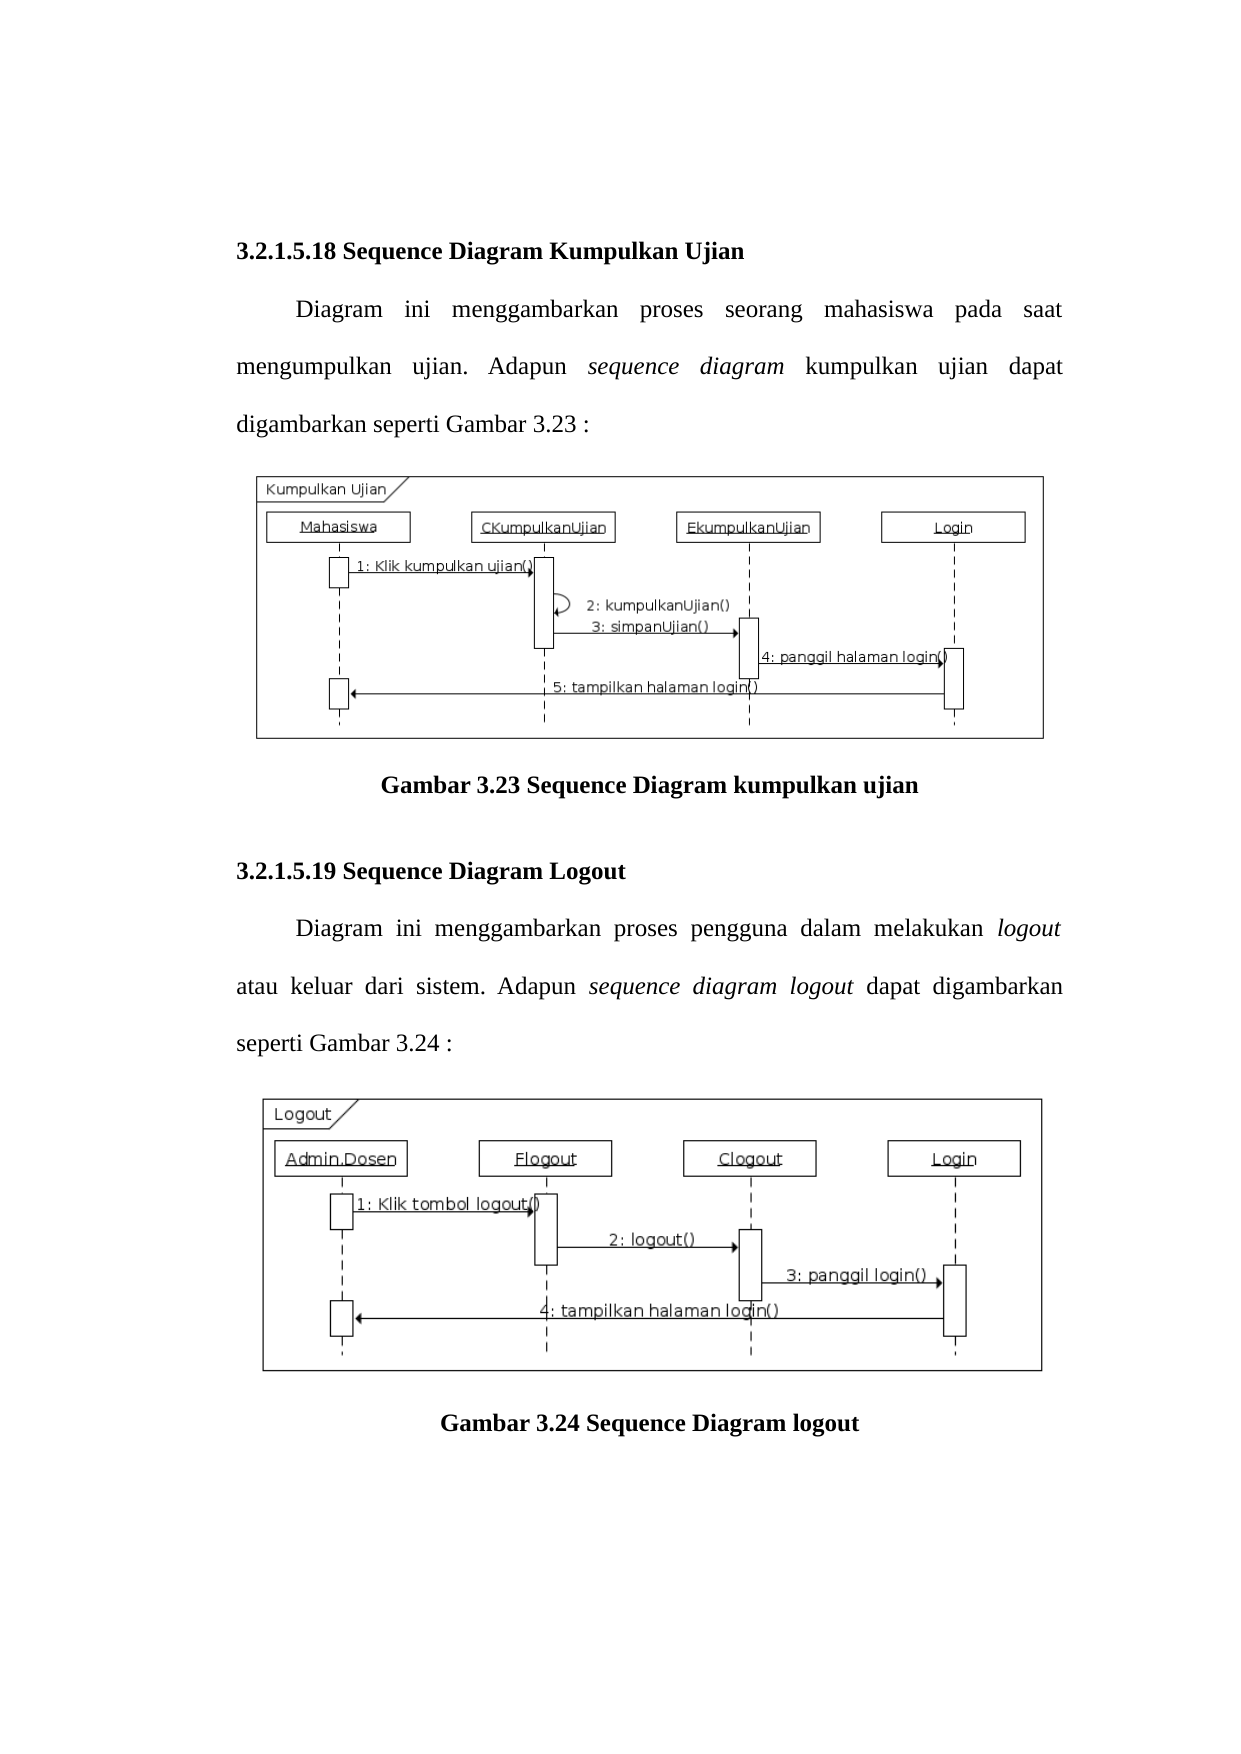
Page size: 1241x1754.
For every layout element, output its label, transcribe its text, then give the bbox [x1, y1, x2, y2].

subtitle 3.2.1.5.18 Sequence Diagram Kumpulkan Ujian [236, 236, 1063, 265]
text [236, 466, 1063, 471]
text Diagram ini menggambarkan proses pengguna dalam melakukan logout atau keluar dari sistem. Adapun sequence diagram logout dapat digambarkan seperti Gambar 3.24 : [236, 913, 1063, 1057]
text Diagram ini menggambarkan proses seorang mahasiswa pada saat mengumpulkan ujian. Adapun sequence diagram kumpulkan ujian dapat digambarkan seperti Gambar 3.23 : [236, 294, 1063, 437]
subtitle 3.2.1.5.19 Sequence Diagram Logout [236, 856, 1063, 885]
text Gambar 3.24 Sequence Diagram logout [236, 1379, 1063, 1436]
picture [236, 471, 1064, 741]
text Gambar 3.23 Sequence Diagram kumpulkan ujian [236, 741, 1063, 798]
picture [251, 1090, 1048, 1379]
